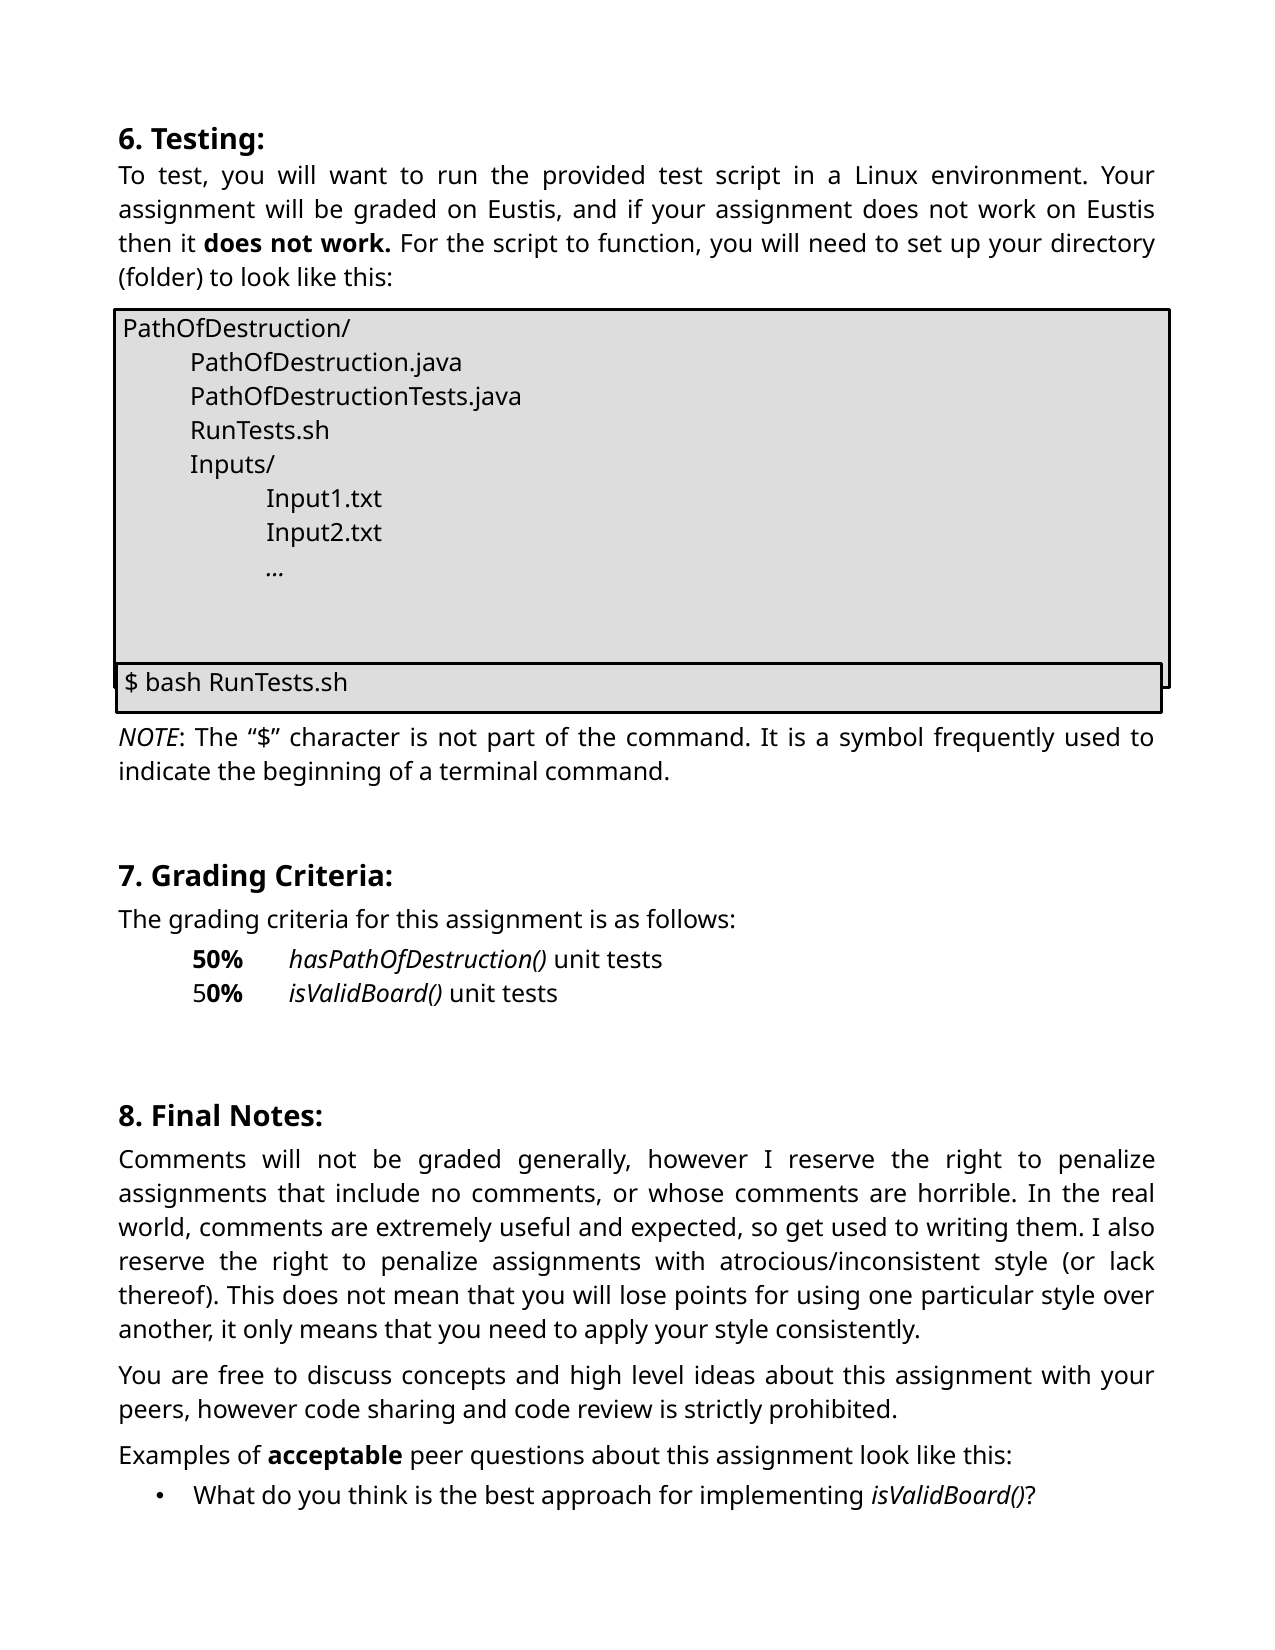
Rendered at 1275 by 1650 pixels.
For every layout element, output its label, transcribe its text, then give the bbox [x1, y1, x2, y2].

text NOTE: The “$” character is not part of the command. It is a symbol frequently used to indicate the beginning of a terminal command. [118, 719, 1157, 787]
text 50% hasPathOfDestruction() unit tests [118, 941, 1157, 975]
text Comments will not be graded generally, however I reserve the right to penalize assignments that include no comments, or whose comments are horrible. In the real world, comments are extremely useful and expected, so get used to writing them. I also reserve the right to penalize assignments with atrocious/inconsistent style (or lack thereof). This does not mean that you will lose points for using one particular style over another, it only means that you need to apply your style consistently. [118, 1141, 1157, 1346]
text 6. Testing: [118, 118, 1157, 158]
text 8. Final Notes: [118, 1096, 1157, 1135]
text 50% isValidBoard() unit tests [118, 975, 1157, 1009]
text 7. Grading Criteria: [118, 856, 1157, 895]
list What do you think is the best approach for implementing isValidBoard()? [156, 1477, 1157, 1512]
text You are free to discuss concepts and high level ideas about this assignment with your peers, however code sharing and code review is strictly prohibited. [118, 1357, 1157, 1426]
text To test, you will want to run the provided test script in a Linux environment. Your assignment will be graded on Eustis, and if your assignment does not work on Eustis then it does not work. For the script to function, you will need to set up your directory (folder) to look like this: [118, 158, 1157, 294]
text The grading criteria for this assignment is as follows: [118, 901, 1157, 935]
text Examples of acceptable peer questions about this assignment look like this: [118, 1437, 1157, 1472]
